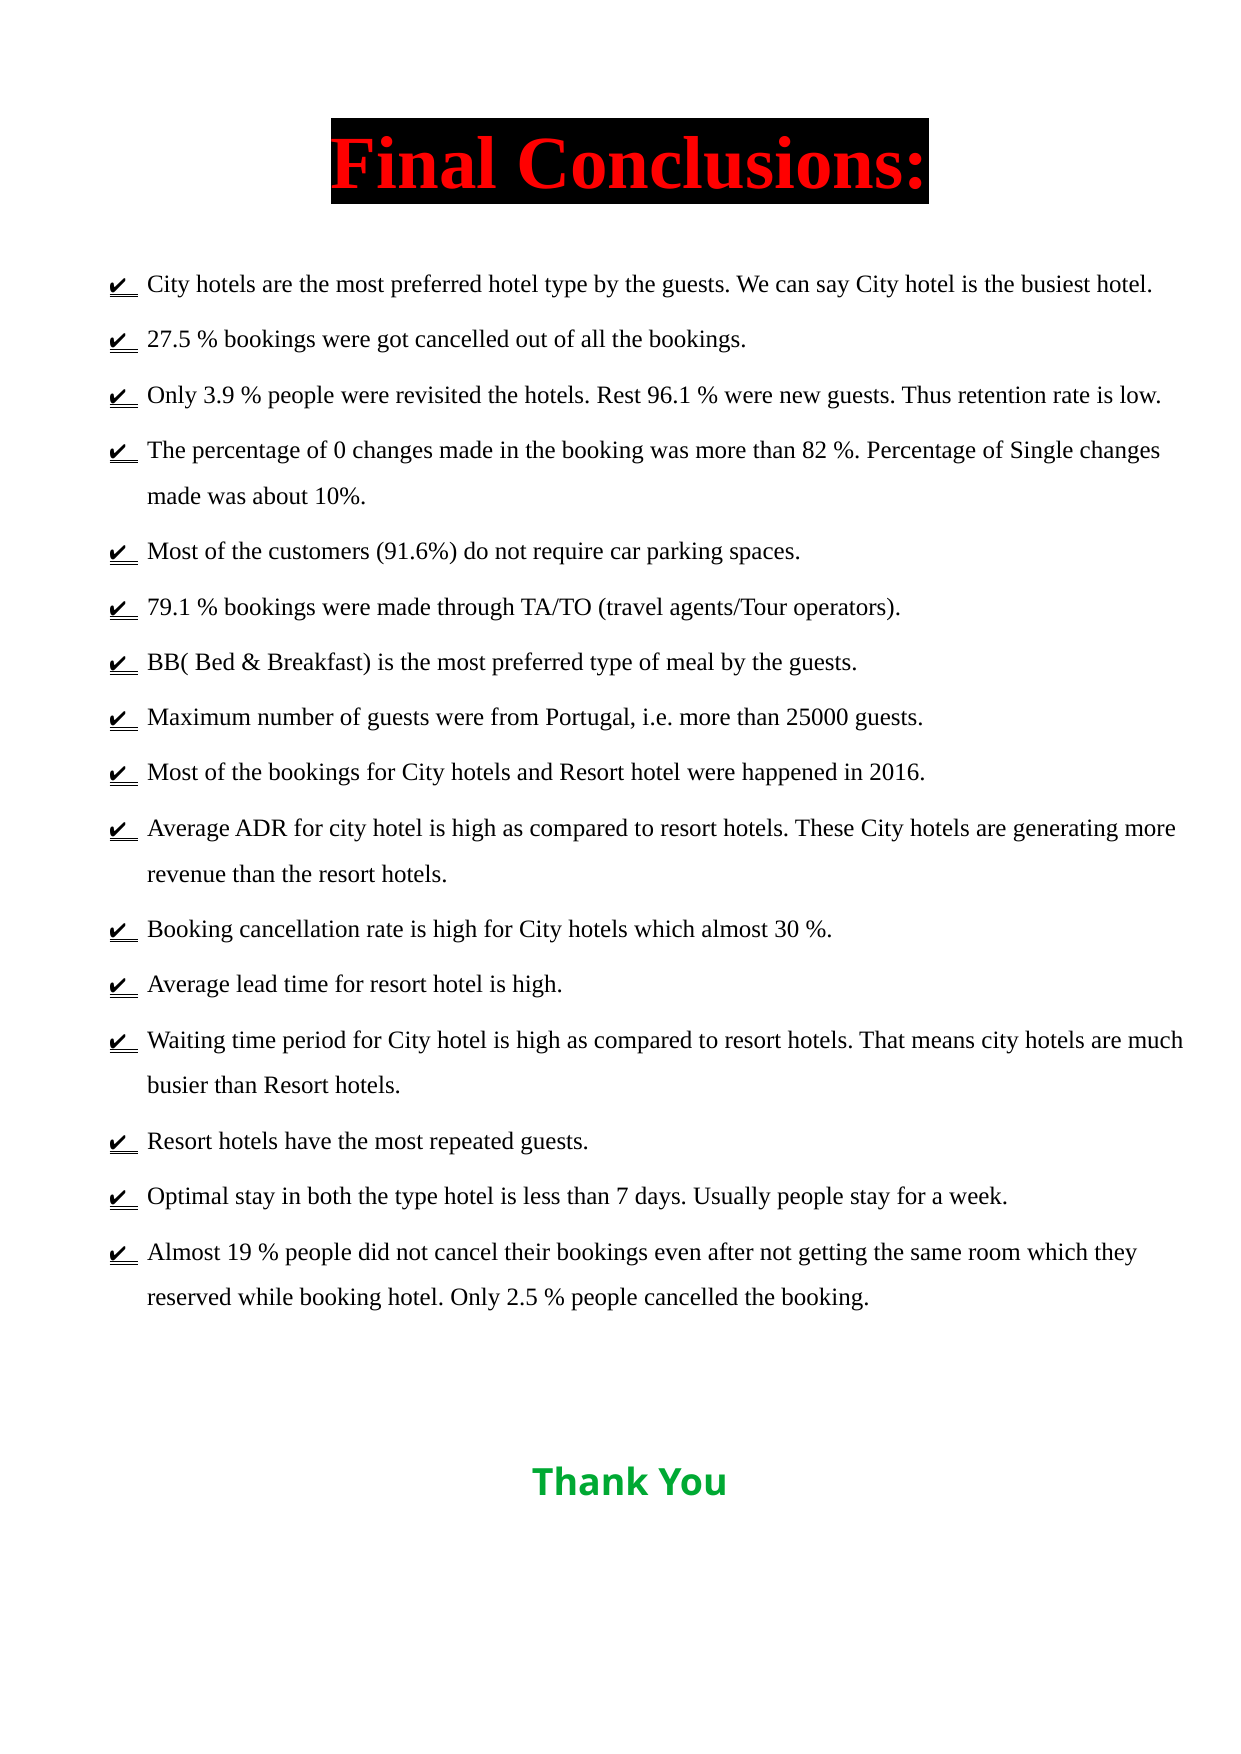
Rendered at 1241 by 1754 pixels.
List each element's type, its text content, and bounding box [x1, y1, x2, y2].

text Thank You [72, 1456, 1187, 1507]
list Maximum number of guests were from Portugal, i.e. more than 25000 guests. [109, 702, 1187, 731]
list 27.5 % bookings were got cancelled out of all the bookings. [109, 324, 1187, 353]
list Only 3.9 % people were revisited the hotels. Rest 96.1 % were new guests. Thus retention rate is low. [109, 380, 1187, 408]
list Booking cancellation rate is high for City hotels which almost 30 %. [109, 914, 1187, 943]
list Waiting time period for City hotel is high as compared to resort hotels. That means city hotels are much busier than Resort hotels. [109, 1025, 1187, 1099]
list Resort hotels have the most repeated guests. [109, 1126, 1187, 1155]
list Most of the customers (91.6%) do not require car parking spaces. [109, 536, 1187, 565]
list Average ADR for city hotel is high as compared to resort hotels. These City hotels are generating more revenue than the resort hotels. [109, 813, 1187, 887]
list Optimal stay in both the type hotel is less than 7 days. Usually people stay for a week. [109, 1181, 1187, 1210]
list Almost 19 % people did not cancel their bookings even after not getting the same room which they reserved while booking hotel. Only 2.5 % people cancelled the booking. [109, 1237, 1187, 1311]
list Most of the bookings for City hotels and Resort hotel were happened in 2016. [109, 757, 1187, 786]
list BB( Bed & Breakfast) is the most preferred type of meal by the guests. [109, 647, 1187, 676]
list 79.1 % bookings were made through TA/TO (travel agents/Tour operators). [109, 592, 1187, 620]
list Average lead time for resort hotel is high. [109, 969, 1187, 998]
list City hotels are the most preferred hotel type by the guests. We can say City hotel is the busiest hotel. [109, 269, 1187, 298]
text Final Conclusions: [72, 118, 1187, 204]
list The percentage of 0 changes made in the booking was more than 82 %. Percentage of Single changes made was about 10%. [109, 435, 1187, 510]
